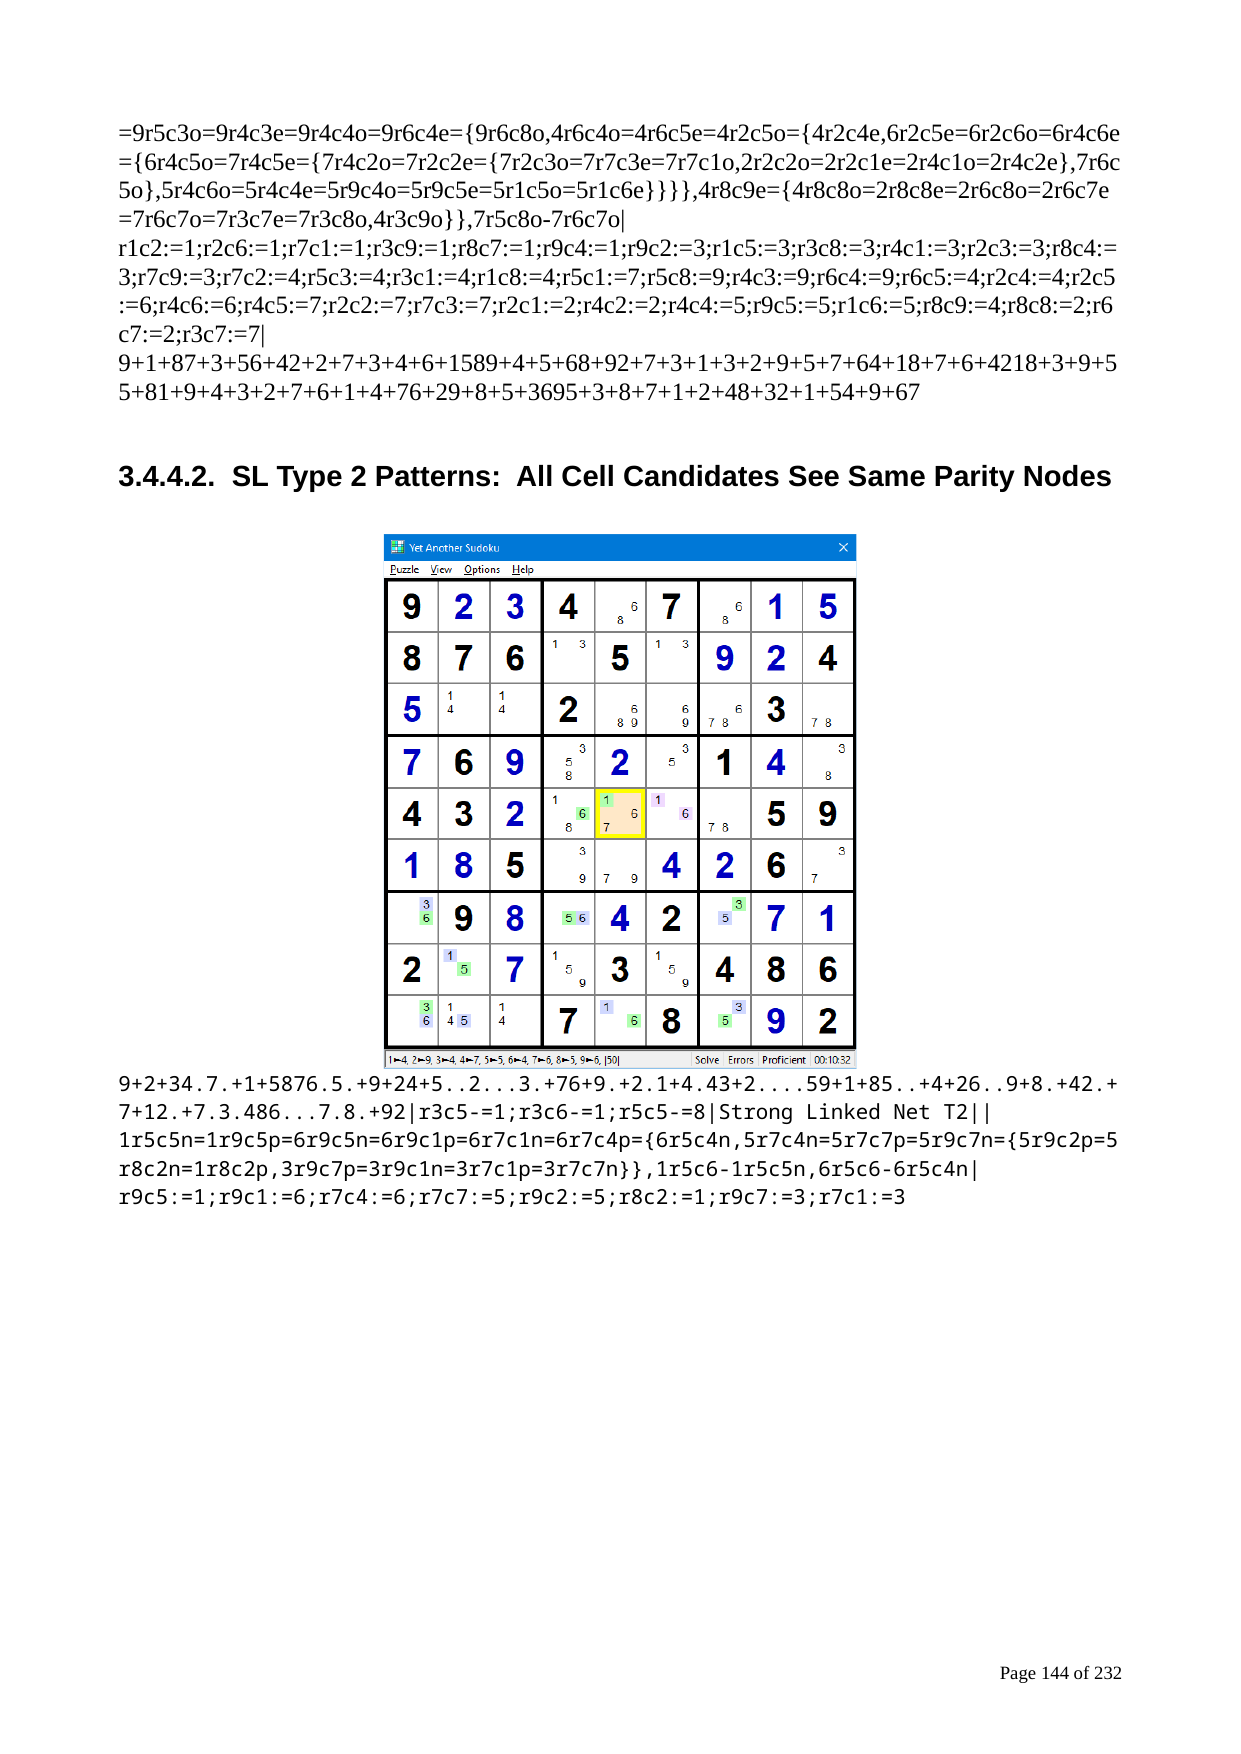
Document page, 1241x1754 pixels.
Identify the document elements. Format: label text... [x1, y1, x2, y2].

subtitle SL Type 2 Patterns: All Cell Candidates See Same Parity Nodes [118, 459, 1122, 493]
picture [383, 534, 857, 1069]
text 9+2+34.7.+1+5876.5.+9+24+5..2...3.+76+9.+2.1+4.43+2....59+1+85..+4+26..9+8.+42.+7+12.+7.3.486...7.8.+92|r3c5-=1;r3c6-=1;r5c5-=8|Strong Linked Net T2||1r5c5n=1r9c5p=6r9c5n=6r9c1p=6r7c1n=6r7c4p={6r5c4n,5r7c4n=5r7c7p=5r9c7n={5r9c2p=5r8c2n=1r8c2p,3r9c7p=3r9c1n=3r7c1p=3r7c7n}},1r5c6-1r5c5n,6r5c6-6r5c4n|r9c5:=1;r9c1:=6;r7c4:=6;r7c7:=5;r9c2:=5;r8c2:=1;r9c7:=3;r7c1:=3 [118, 1069, 1122, 1211]
text =9r5c3o=9r4c3e=9r4c4o=9r6c4e={9r6c8o,4r6c4o=4r6c5e=4r2c5o={4r2c4e,6r2c5e=6r2c6o=6r4c6e={6r4c5o=7r4c5e={7r4c2o=7r2c2e={7r2c3o=7r7c3e=7r7c1o,2r2c2o=2r2c1e=2r4c1o=2r4c2e},7r6c5o},5r4c6o=5r4c4e=5r9c4o=5r9c5e=5r1c5o=5r1c6e}}}},4r8c9e={4r8c8o=2r8c8e=2r6c8o=2r6c7e=7r6c7o=7r3c7e=7r3c8o,4r3c9o}},7r5c8o-7r6c7o|r1c2:=1;r2c6:=1;r7c1:=1;r3c9:=1;r8c7:=1;r9c4:=1;r9c2:=3;r1c5:=3;r3c8:=3;r4c1:=3;r2c3:=3;r8c4:=3;r7c9:=3;r7c2:=4;r5c3:=4;r3c1:=4;r1c8:=4;r5c1:=7;r5c8:=9;r4c3:=9;r6c4:=9;r6c5:=4;r2c4:=4;r2c5:=6;r4c6:=6;r4c5:=7;r2c2:=7;r7c3:=7;r2c1:=2;r4c2:=2;r4c4:=5;r9c5:=5;r1c6:=5;r8c9:=4;r8c8:=2;r6c7:=2;r3c7:=7|9+1+87+3+56+42+2+7+3+4+6+1589+4+5+68+92+7+3+1+3+2+9+5+7+64+18+7+6+4218+3+9+55+81+9+4+3+2+7+6+1+4+76+29+8+5+3695+3+8+7+1+2+48+32+1+54+9+67 [118, 118, 1122, 406]
